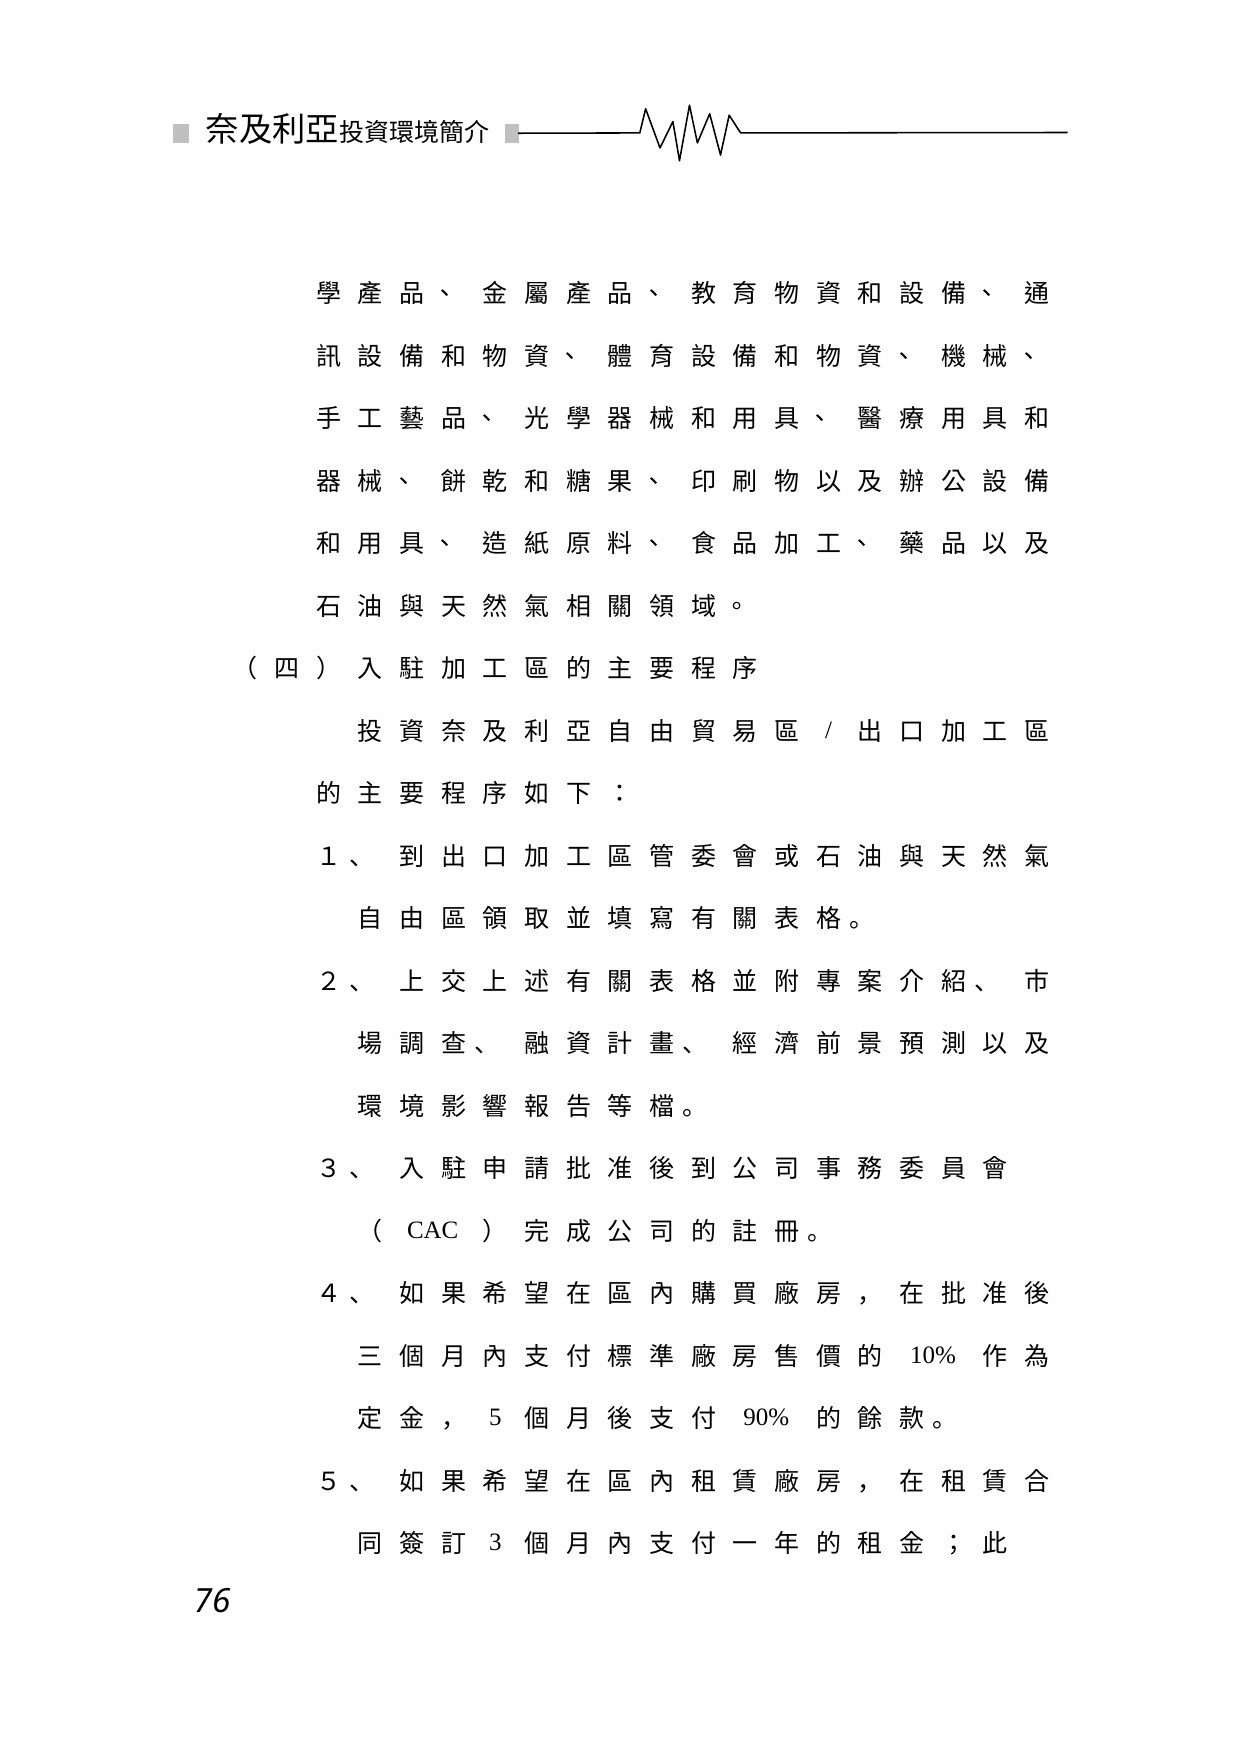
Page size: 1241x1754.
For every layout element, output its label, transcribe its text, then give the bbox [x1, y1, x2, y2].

text 投資奈及利亞自由貿易區/出口加工區的主要程序如下： [281, 688, 1058, 813]
text 學產品、金屬產品、教育物資和設備、通訊設備和物資、體育設備和物資、機械、手工藝品、光學器械和用具、醫療用具和器械、餅乾和糖果、印刷物以及辦公設備和用具、造紙原料、食品加工、藥品以及石油與天然氣相關領域。 [281, 250, 1058, 625]
text ３、入駐申請批准後到公司事務委員會（CAC）完成公司的註冊。 [281, 1125, 1058, 1250]
text ５、如果希望在區內租賃廠房，在租賃合同簽訂3個月內支付一年的租金；此 [281, 1438, 1058, 1563]
text １、到出口加工區管委會或石油與天然氣自由區領取並填寫有關表格。 [281, 813, 1058, 938]
text ４、如果希望在區內購買廠房，在批准後三個月內支付標準廠房售價的10%作為定金，5個月後支付90%的餘款。 [281, 1250, 1058, 1438]
text ２、上交上述有關表格並附專案介紹、市場調查、融資計畫、經濟前景預測以及環境影響報告等檔。 [281, 938, 1058, 1125]
text （四）入駐加工區的主要程序 [207, 625, 1058, 688]
